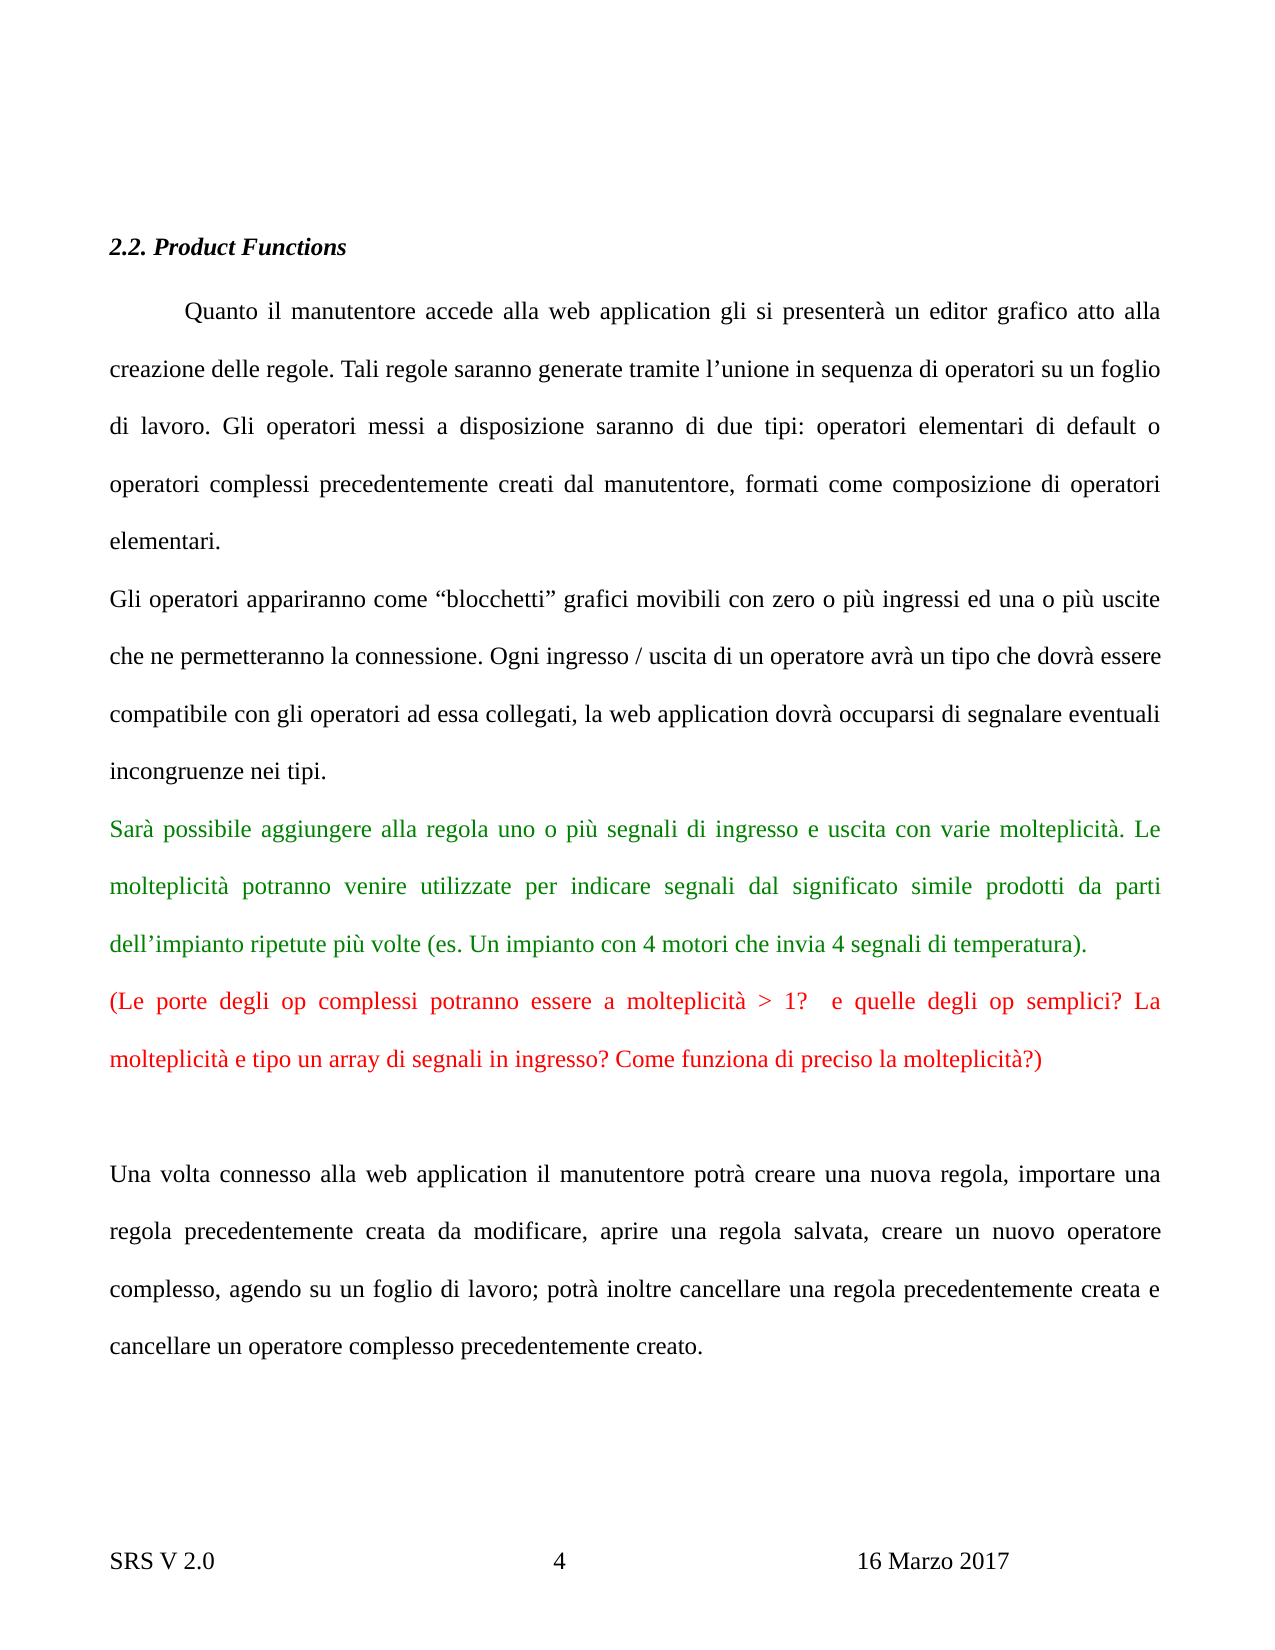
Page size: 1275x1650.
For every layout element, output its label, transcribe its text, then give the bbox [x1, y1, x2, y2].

text Quanto il manutentore accede alla web application gli si presenterà un editor grafico atto alla creazione delle regole. Tali regole saranno generate tramite l’unione in sequenza di operatori su un foglio di lavoro. Gli operatori messi a disposizione saranno di due tipi: operatori elementari di default o operatori complessi precedentemente creati dal manutentore, formati come composizione di operatori elementari. [109, 296, 1162, 555]
text Sarà possibile aggiungere alla regola uno o più segnali di ingresso e uscita con varie molteplicità. Le molteplicità potranno venire utilizzate per indicare segnali dal significato simile prodotti da parti dell’impianto ripetute più volte (es. Un impianto con 4 motori che invia 4 segnali di temperatura). [109, 814, 1162, 957]
text Gli operatori appariranno come “blocchetti” grafici movibili con zero o più ingressi ed una o più uscite che ne permetteranno la connessione. Ogni ingresso / uscita di un operatore avrà un tipo che dovrà essere compatibile con gli operatori ad essa collegati, la web application dovrà occuparsi di segnalare eventuali incongruenze nei tipi. [109, 584, 1162, 785]
text Una volta connesso alla web application il manutentore potrà creare una nuova regola, importare una regola precedentemente creata da modificare, aprire una regola salvata, creare un nuovo operatore complesso, agendo su un foglio di lavoro; potrà inoltre cancellare una regola precedentemente creata e cancellare un operatore complesso precedentemente creato. [109, 1159, 1162, 1360]
subtitle 2.2. Product Functions [109, 232, 1162, 261]
text (Le porte degli op complessi potranno essere a molteplicità > 1? e quelle degli op semplici? La molteplicità e tipo un array di segnali in ingresso? Come funziona di preciso la molteplicità?) [109, 986, 1162, 1072]
